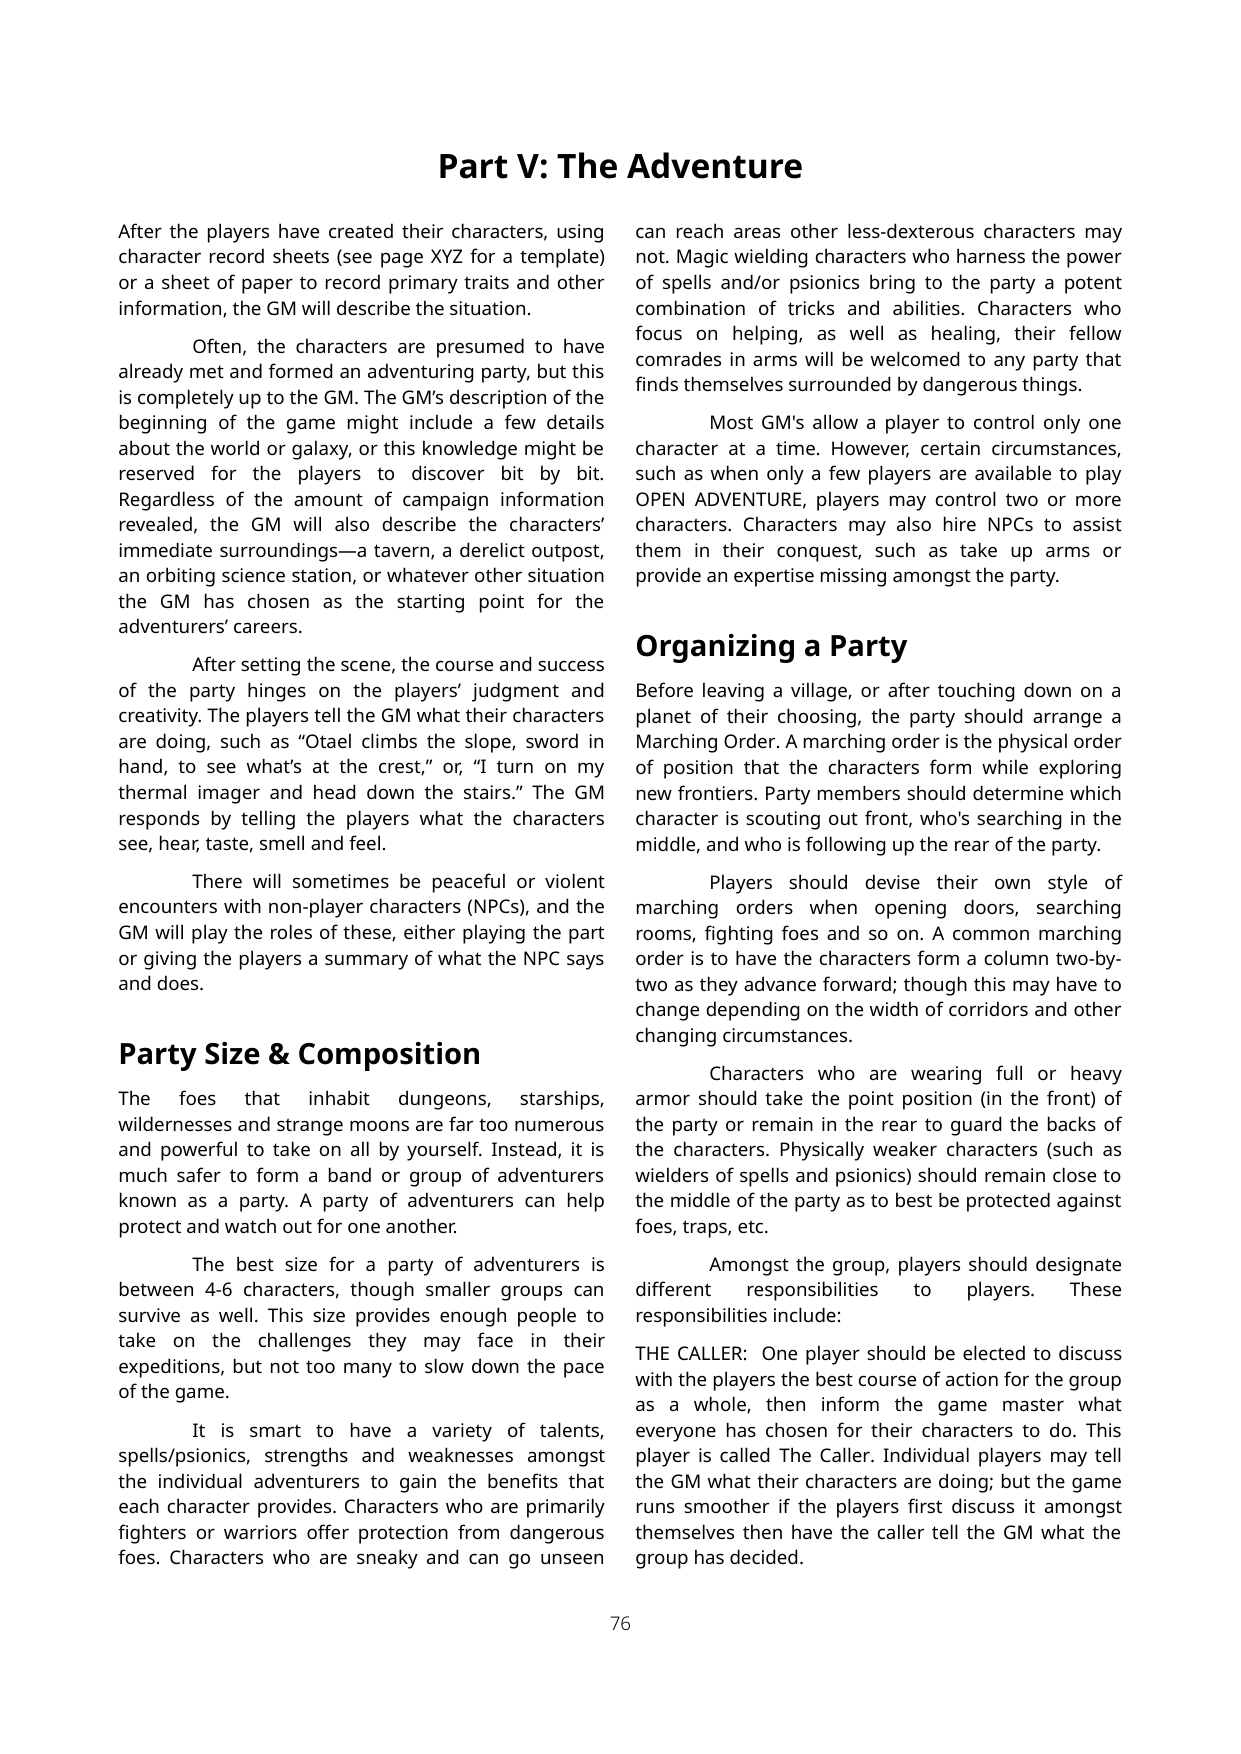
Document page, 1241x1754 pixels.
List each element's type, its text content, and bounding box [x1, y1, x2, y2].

text Before leaving a village, or after touching down on a planet of their choosing, the party should arrange a Marching Order. A marching order is the physical order of position that the characters form while exploring new frontiers. Party members should determine which character is scouting out front, who's searching in the middle, and who is following up the rear of the party. [635, 678, 1122, 856]
text The foes that inhabit dungeons, starships, wildernesses and strange moons are far too numerous and powerful to take on all by yourself. Instead, it is much safer to form a band or group of adventurers known as a party. A party of adventurers can help protect and watch out for one another. [118, 1086, 605, 1239]
text After the players have created their characters, using character record sheets (see page XYZ for a template) or a sheet of paper to record primary traits and other information, the GM will describe the situation. [118, 218, 605, 320]
text Players should devise their own style of marching orders when opening doors, searching rooms, fighting foes and so on. A common marching order is to have the characters form a column two-by-two as they advance forward; though this may have to change depending on the width of corridors and other changing circumstances. [635, 869, 1122, 1048]
text Most GM's allow a player to control only one character at a time. However, certain circumstances, such as when only a few players are available to play OPEN ADVENTURE, players may control two or more characters. Characters may also hire NPCs to assist them in their conquest, such as take up arms or provide an expertise missing amongst the party. [635, 409, 1122, 588]
text It is smart to have a variety of talents, spells/psionics, strengths and weaknesses amongst the individual adventurers to gain the benefits that each character provides. Characters who are primarily fighters or warriors offer protection from dangerous foes. Characters who are sneaky and can go unseen [118, 1417, 605, 1570]
text There will sometimes be peaceful or violent encounters with non-player characters (NPCs), and the GM will play the roles of these, either playing the part or giving the players a summary of what the NPC says and does. [118, 868, 605, 996]
text Amongst the group, players should designate different responsibilities to players. These responsibilities include: [635, 1251, 1122, 1328]
subtitle Party Size & Composition [118, 1033, 605, 1073]
subtitle Organizing a Party [635, 626, 1122, 665]
text THE CALLER: One player should be elected to discuss with the players the best course of action for the group as a whole, then inform the game master what everyone has chosen for their characters to do. This player is called The Caller. Individual players may tell the GM what their characters are doing; but the game runs smoother if the players first discuss it amongst themselves then have the caller tell the GM what the group has decided. [635, 1340, 1122, 1570]
text Characters who are wearing full or heavy armor should take the point position (in the front) of the party or remain in the rear to guard the backs of the characters. Physically weaker characters (such as wielders of spells and psionics) should remain close to the middle of the party as to best be protected against foes, traps, etc. [635, 1060, 1122, 1239]
text Often, the characters are presumed to have already met and formed an adventuring party, but this is completely up to the GM. The GM’s description of the beginning of the game might include a few details about the world or galaxy, or this knowledge might be reserved for the players to discover bit by bit. Regardless of the amount of campaign information revealed, the GM will also describe the characters’ immediate surroundings—a tavern, a derelict outpost, an orbiting science station, or whatever other situation the GM has chosen as the starting point for the adventurers’ careers. [118, 333, 605, 639]
text can reach areas other less-dexterous characters may not. Magic wielding characters who harness the power of spells and/or psionics bring to the party a potent combination of tricks and abilities. Characters who focus on helping, as well as healing, their fellow comrades in arms will be welcomed to any party that finds themselves surrounded by dangerous things. [635, 218, 1122, 397]
text The best size for a party of adventurers is between 4-6 characters, though smaller groups can survive as well. This size provides enough people to take on the challenges they may face in their expeditions, but not too many to slow down the pace of the game. [118, 1251, 605, 1404]
text After setting the scene, the course and success of the party hinges on the players’ judgment and creativity. The players tell the GM what their characters are doing, such as “Otael climbs the slope, sword in hand, to see what’s at the crest,” or, “I turn on my thermal imager and head down the stairs.” The GM responds by telling the players what the characters see, hear, taste, smell and feel. [118, 652, 605, 856]
